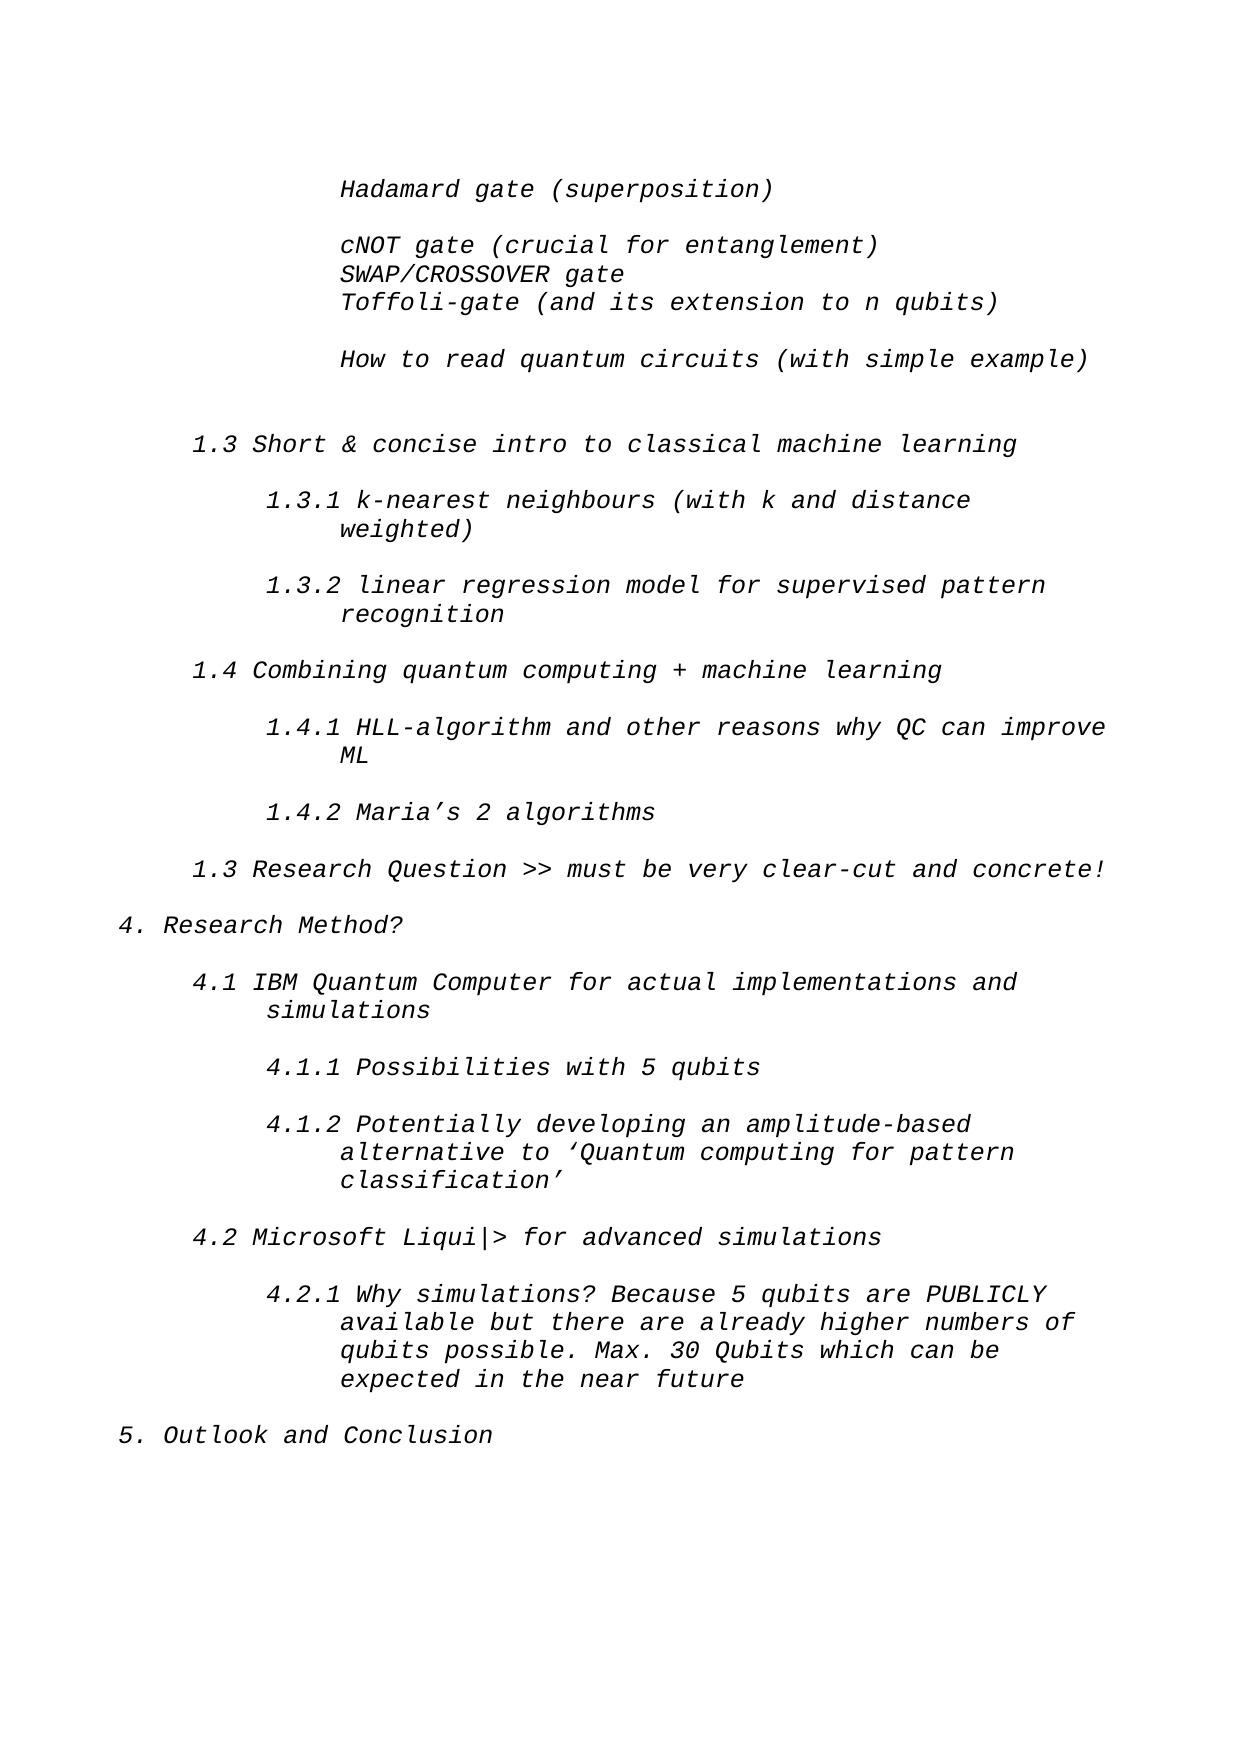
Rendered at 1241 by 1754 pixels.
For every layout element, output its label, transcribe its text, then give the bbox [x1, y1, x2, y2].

text 4.1 IBM Quantum Computer for actual implementations and simulations [118, 970, 1122, 1026]
text 4. Research Method? [118, 913, 1122, 941]
text cNOT gate (crucial for entanglement) [118, 233, 1122, 261]
text 1.3 Research Question >> must be very clear-cut and concrete! [118, 856, 1122, 885]
text 4.1.1 Possibilities with 5 qubits [118, 1055, 1122, 1083]
text 4.1.2 Potentially developing an amplitude-based alternative to ‘Quantum computing for pattern classification’ [118, 1111, 1122, 1196]
text 1.3 Short & concise intro to classical machine learning [118, 431, 1122, 460]
text 1.3.2 linear regression model for supervised pattern recognition [118, 573, 1122, 630]
text Toffoli-gate (and its extension to n qubits) How to read quantum circuits (with simple example) [118, 290, 1122, 375]
text 1.4 Combining quantum computing + machine learning [118, 658, 1122, 686]
text 4.2.1 Why simulations? Because 5 qubits are PUBLICLY available but there are already higher numbers of qubits possible. Max. 30 Qubits which can be expected in the near future [118, 1281, 1122, 1395]
text 1.4.2 Maria’s 2 algorithms [118, 800, 1122, 828]
text 1.4.1 HLL-algorithm and other reasons why QC can improve ML [118, 715, 1122, 771]
text SWAP/CROSSOVER gate [118, 261, 1122, 290]
text 5. Outlook and Conclusion [118, 1423, 1122, 1451]
text 4.2 Microsoft Liqui|> for advanced simulations [118, 1225, 1122, 1253]
text 1.3.1 k-nearest neighbours (with k and distance weighted) [118, 488, 1122, 545]
text Hadamard gate (superposition) [118, 176, 1122, 205]
